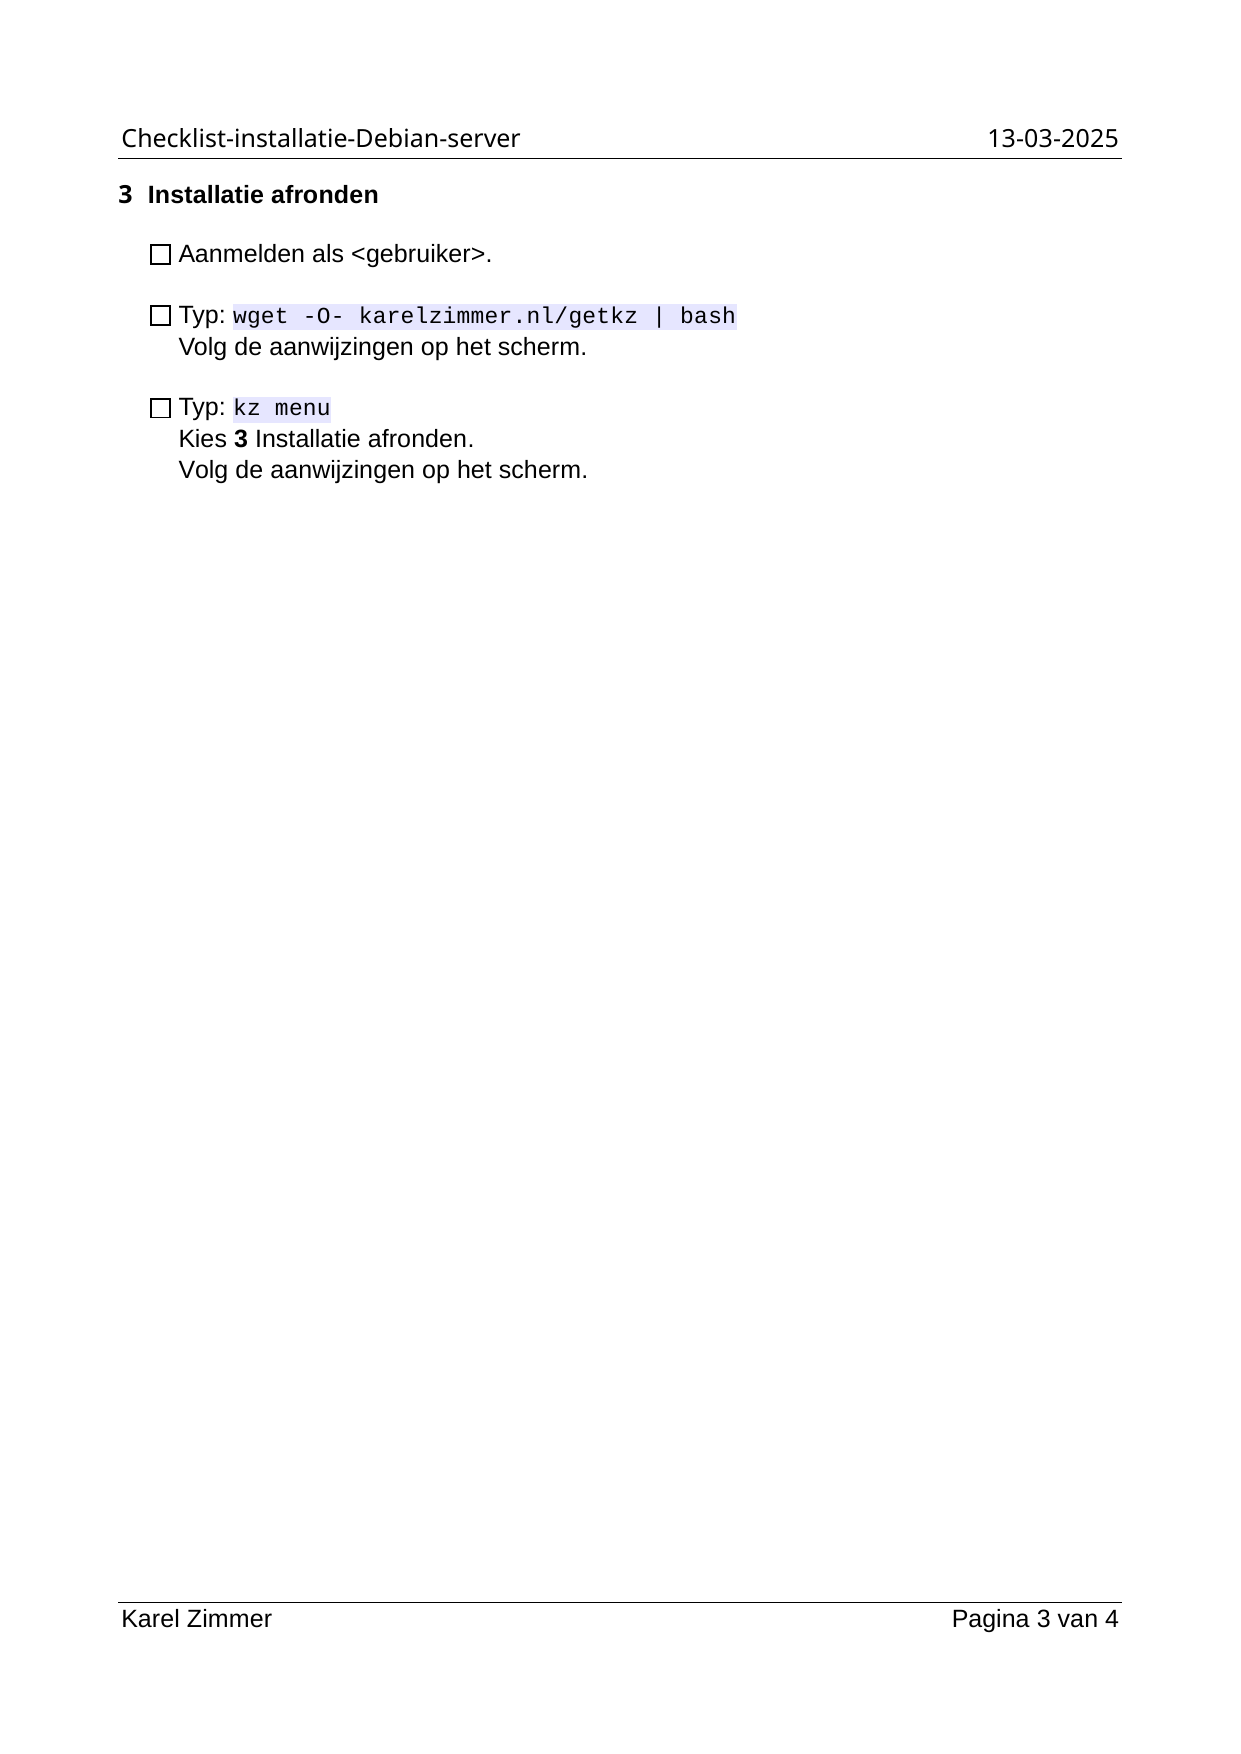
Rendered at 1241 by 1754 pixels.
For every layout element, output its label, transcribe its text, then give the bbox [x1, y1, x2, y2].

table_cell Typ: kz menu [177, 392, 1122, 424]
table_cell [177, 362, 1122, 392]
table_cell Volg de aanwijzingen op het scherm. [177, 454, 1122, 485]
table_header Aanmelden als <gebruiker>. [177, 239, 1122, 269]
table_cell [118, 424, 142, 454]
table_cell [142, 269, 177, 300]
table_cell [142, 392, 177, 424]
table_cell [142, 362, 177, 392]
list Installatie afronden [118, 177, 1122, 211]
table_cell [118, 300, 142, 332]
table_cell [142, 300, 177, 332]
table_cell Volg de aanwijzingen op het scherm. [177, 332, 1122, 362]
table_cell Typ: wget -O- karelzimmer.nl/getkz | bash [177, 300, 1122, 332]
table_cell [118, 332, 142, 362]
table_cell [118, 454, 142, 485]
table_cell [142, 332, 177, 362]
table_cell [118, 362, 142, 392]
table_cell [118, 269, 142, 300]
table_cell [142, 424, 177, 454]
table_cell [142, 454, 177, 485]
table_header [142, 239, 177, 269]
table_header [118, 239, 142, 269]
table_cell [177, 269, 1122, 300]
table_cell [118, 392, 142, 424]
table_cell Kies 3 Installatie afronden. [177, 424, 1122, 454]
